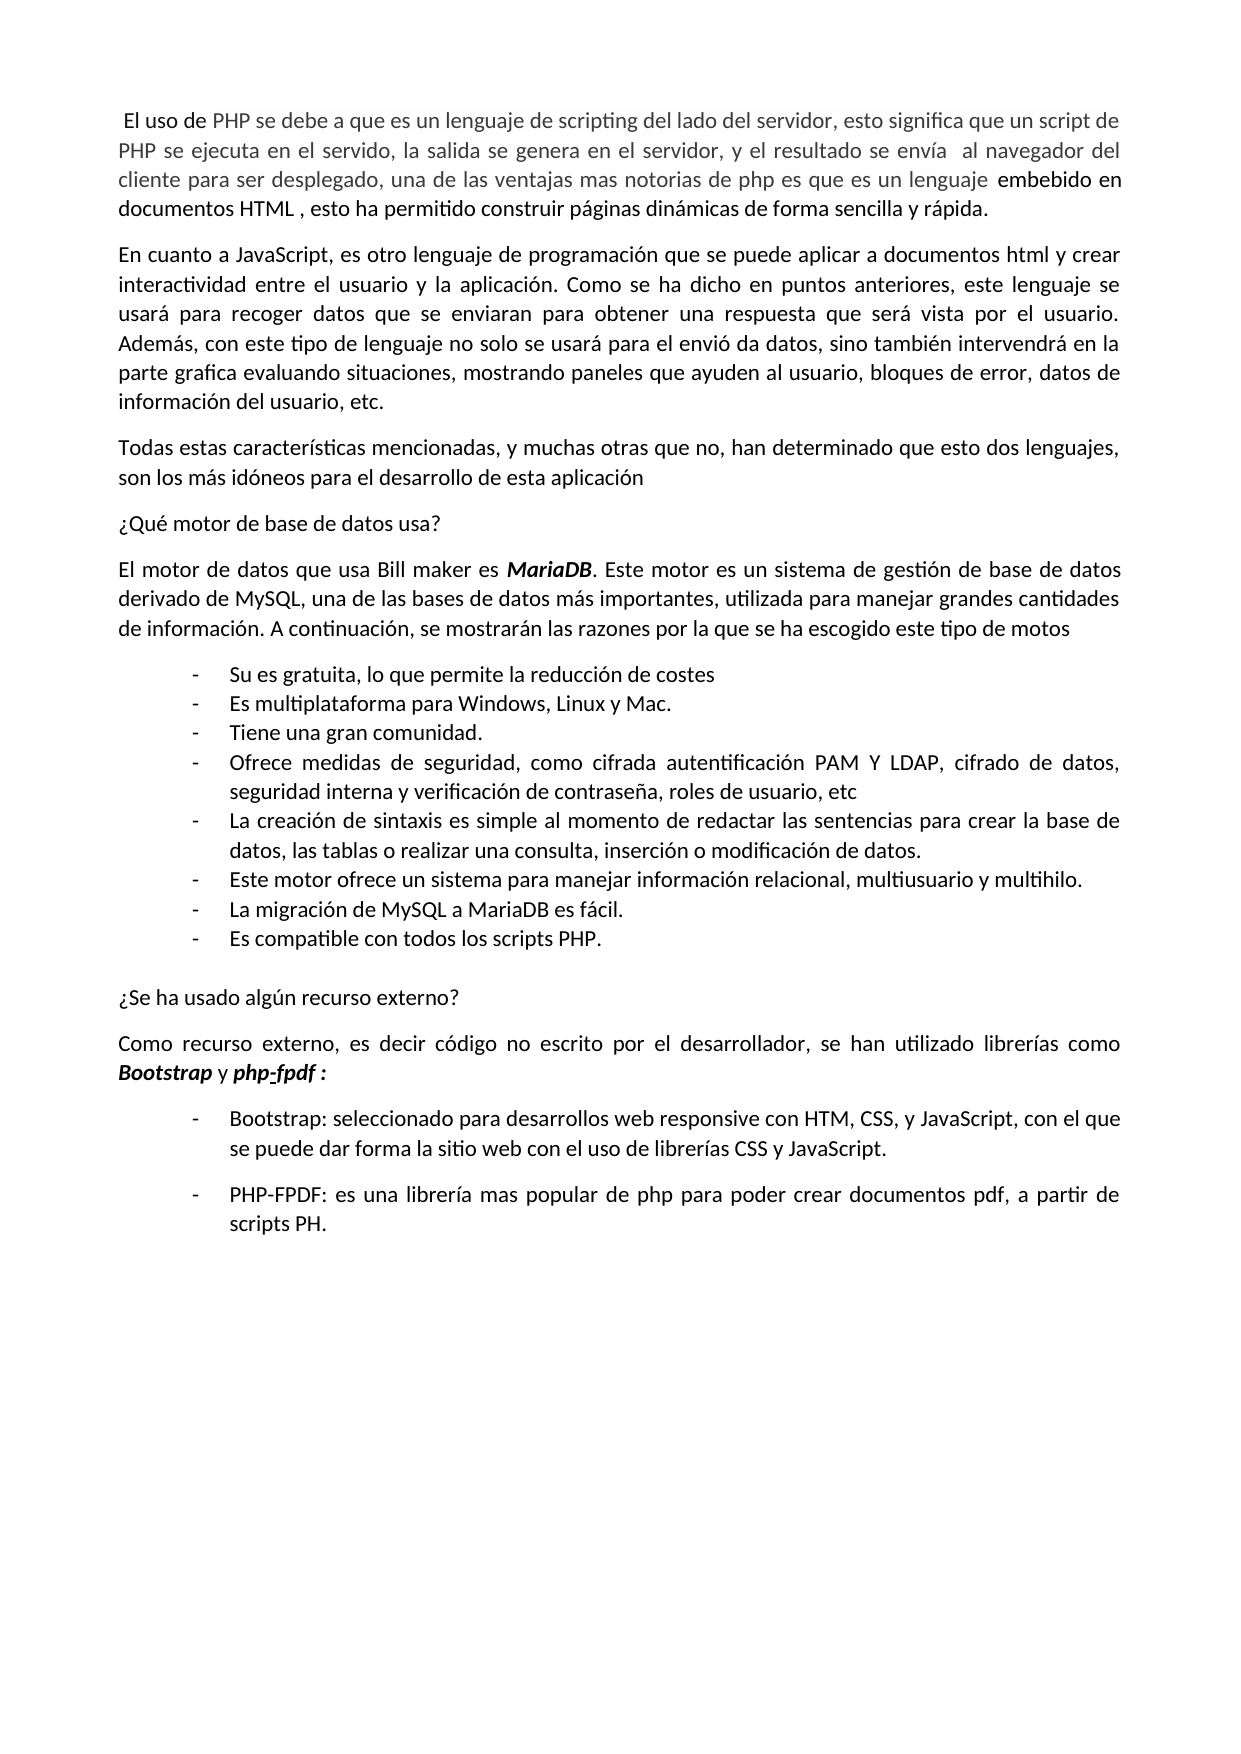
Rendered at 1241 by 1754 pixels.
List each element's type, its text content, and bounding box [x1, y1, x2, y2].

list Es multiplataforma para Windows, Linux y Mac. [192, 689, 1122, 717]
list La creación de sintaxis es simple al momento de redactar las sentencias para crear la base de datos, las tablas o realizar una consulta, inserción o modificación de datos. [192, 807, 1122, 864]
text ¿Qué motor de base de datos usa? [118, 509, 1122, 537]
text ¿Se ha usado algún recurso externo? [118, 983, 1122, 1011]
text Todas estas características mencionadas, y muchas otras que no, han determinado que esto dos lenguajes, son los más idóneos para el desarrollo de esta aplicación [118, 433, 1122, 491]
list Su es gratuita, lo que permite la reducción de costes [192, 660, 1122, 688]
text Como recurso externo, es decir código no escrito por el desarrollador, se han utilizado librerías como Bootstrap y php-fpdf : [118, 1029, 1122, 1086]
text El uso de PHP se debe a que es un lenguaje de scripting del lado del servidor, esto significa que un script de PHP se ejecuta en el servido, la salida se genera en el servidor, y el resultado se envía al navegador del cliente para ser desplegado, una de las ventajas mas notorias de php es que es un lenguaje embebido en documentos HTML , esto ha permitido construir páginas dinámicas de forma sencilla y rápida. [118, 106, 1122, 222]
list Es compatible con todos los scripts PHP. [192, 924, 1122, 952]
list Este motor ofrece un sistema para manejar información relacional, multiusuario y multihilo. [192, 865, 1122, 893]
list Tiene una gran comunidad. [192, 718, 1122, 746]
list La migración de MySQL a MariaDB es fácil. [192, 895, 1122, 923]
list Bootstrap: seleccionado para desarrollos web responsive con HTM, CSS, y JavaScript, con el que se puede dar forma la sitio web con el uso de librerías CSS y JavaScript. [192, 1104, 1122, 1162]
list Ofrece medidas de seguridad, como cifrada autentificación PAM Y LDAP, cifrado de datos, seguridad interna y verificación de contraseña, roles de usuario, etc [192, 748, 1122, 805]
list PHP-FPDF: es una librería mas popular de php para poder crear documentos pdf, a partir de scripts PH. [192, 1180, 1122, 1237]
text En cuanto a JavaScript, es otro lenguaje de programación que se puede aplicar a documentos html y crear interactividad entre el usuario y la aplicación. Como se ha dicho en puntos anteriores, este lenguaje se usará para recoger datos que se enviaran para obtener una respuesta que será vista por el usuario. Además, con este tipo de lenguaje no solo se usará para el envió da datos, sino también intervendrá en la parte grafica evaluando situaciones, mostrando paneles que ayuden al usuario, bloques de error, datos de información del usuario, etc. [118, 241, 1122, 415]
text El motor de datos que usa Bill maker es MariaDB. Este motor es un sistema de gestión de base de datos derivado de MySQL, una de las bases de datos más importantes, utilizada para manejar grandes cantidades de información. A continuación, se mostrarán las razones por la que se ha escogido este tipo de motos [118, 555, 1122, 642]
